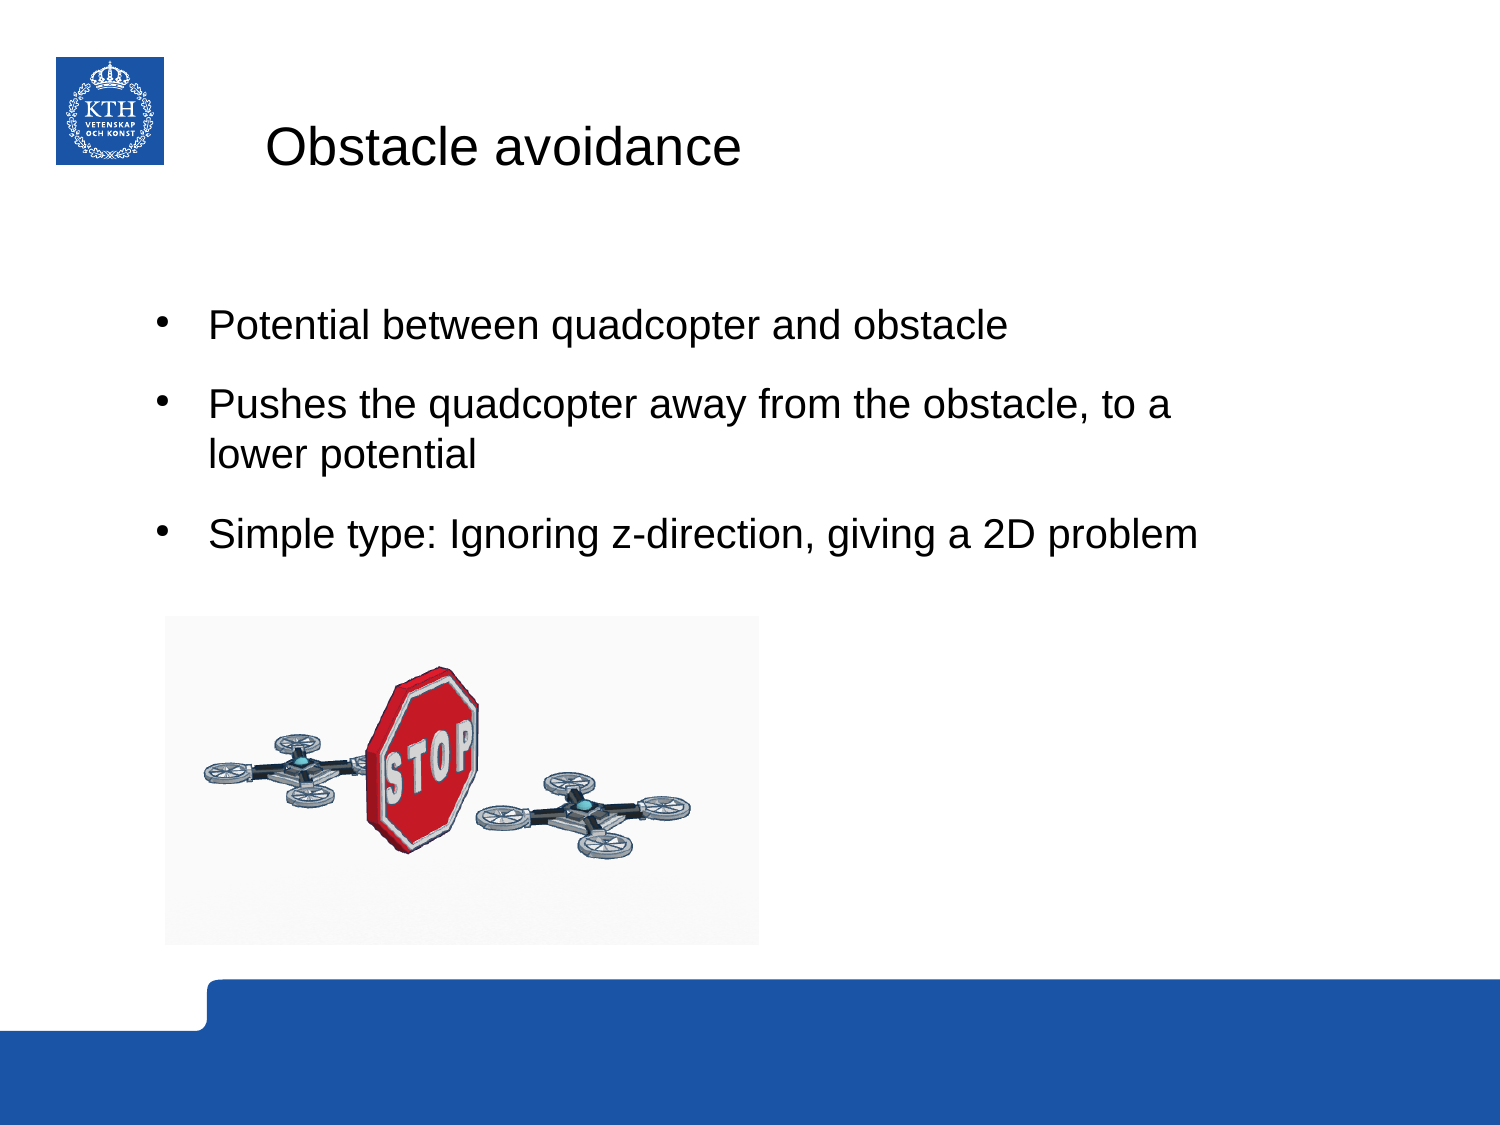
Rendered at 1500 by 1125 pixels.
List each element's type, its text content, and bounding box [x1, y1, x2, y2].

list Potential between quadcopter and obstacle Pushes the quadcopter away from the obstacle, to a lower potential Simple type: Ignoring z-direction, giving a 2D problem [137, 297, 1276, 434]
title Obstacle avoidance [265, 66, 1404, 176]
picture [165, 616, 759, 946]
